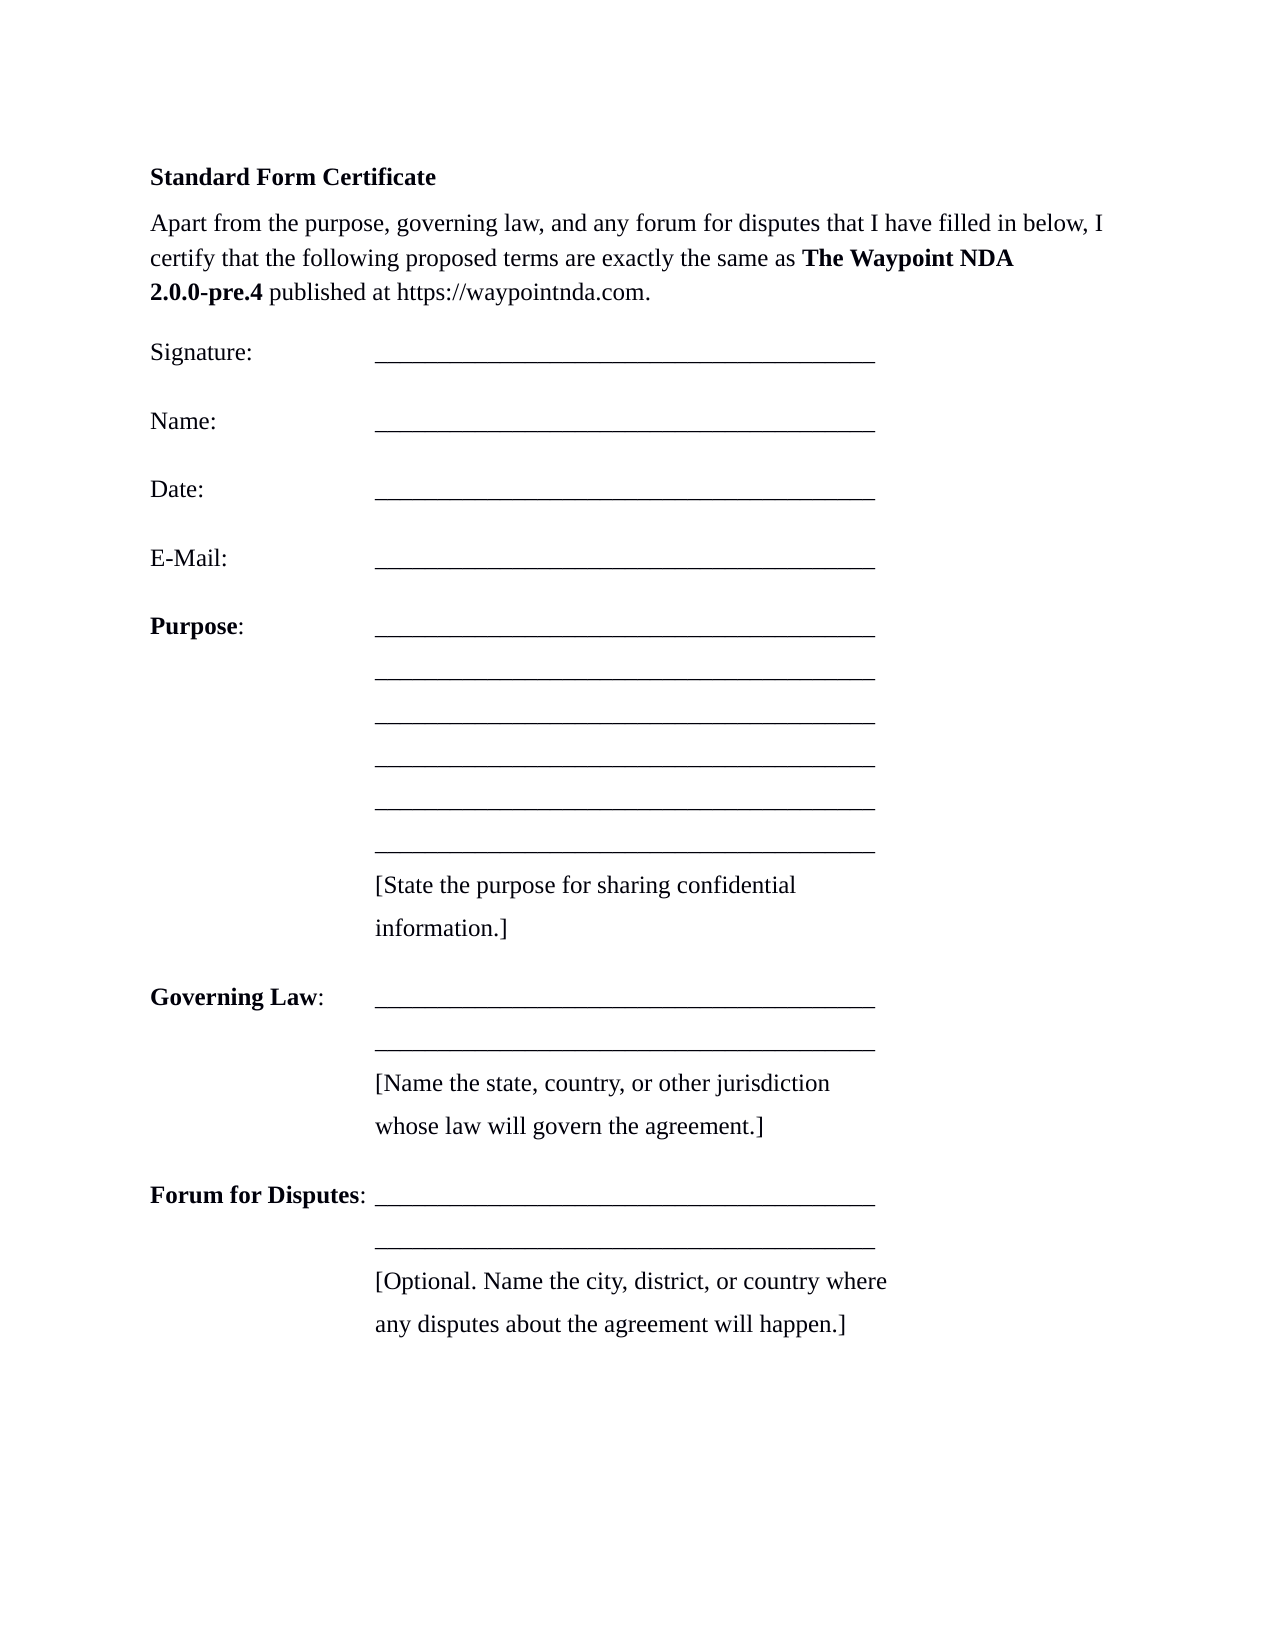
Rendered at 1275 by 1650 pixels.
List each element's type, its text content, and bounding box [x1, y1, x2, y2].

text Forum for Disputes: ________________________________________ ________________________________________ [Optional. Name the city, district, or country where any disputes about the agreement will happen.] [150, 1180, 900, 1338]
text Governing Law: ________________________________________ ________________________________________ [Name the state, country, or other jurisdiction whose law will govern the agreement.] [150, 982, 900, 1140]
text Apart from the purpose, governing law, and any forum for disputes that I have filled in below, I certify that the following proposed terms are exactly the same as The Waypoint NDA 2.0.0‑pre.4 published at https://waypointnda.com. [150, 208, 1125, 306]
text Date: ________________________________________ [150, 474, 1125, 503]
text Signature: ________________________________________ [150, 337, 1125, 366]
text Purpose: ________________________________________ ________________________________________ ________________________________________ ________________________________________ ________________________________________ ________________________________________ [State the purpose for sharing confidential information.] [150, 611, 900, 942]
text E-Mail: ________________________________________ [150, 543, 1125, 572]
text Name: ________________________________________ [150, 406, 1125, 434]
text Standard Form Certificate [150, 162, 1125, 191]
